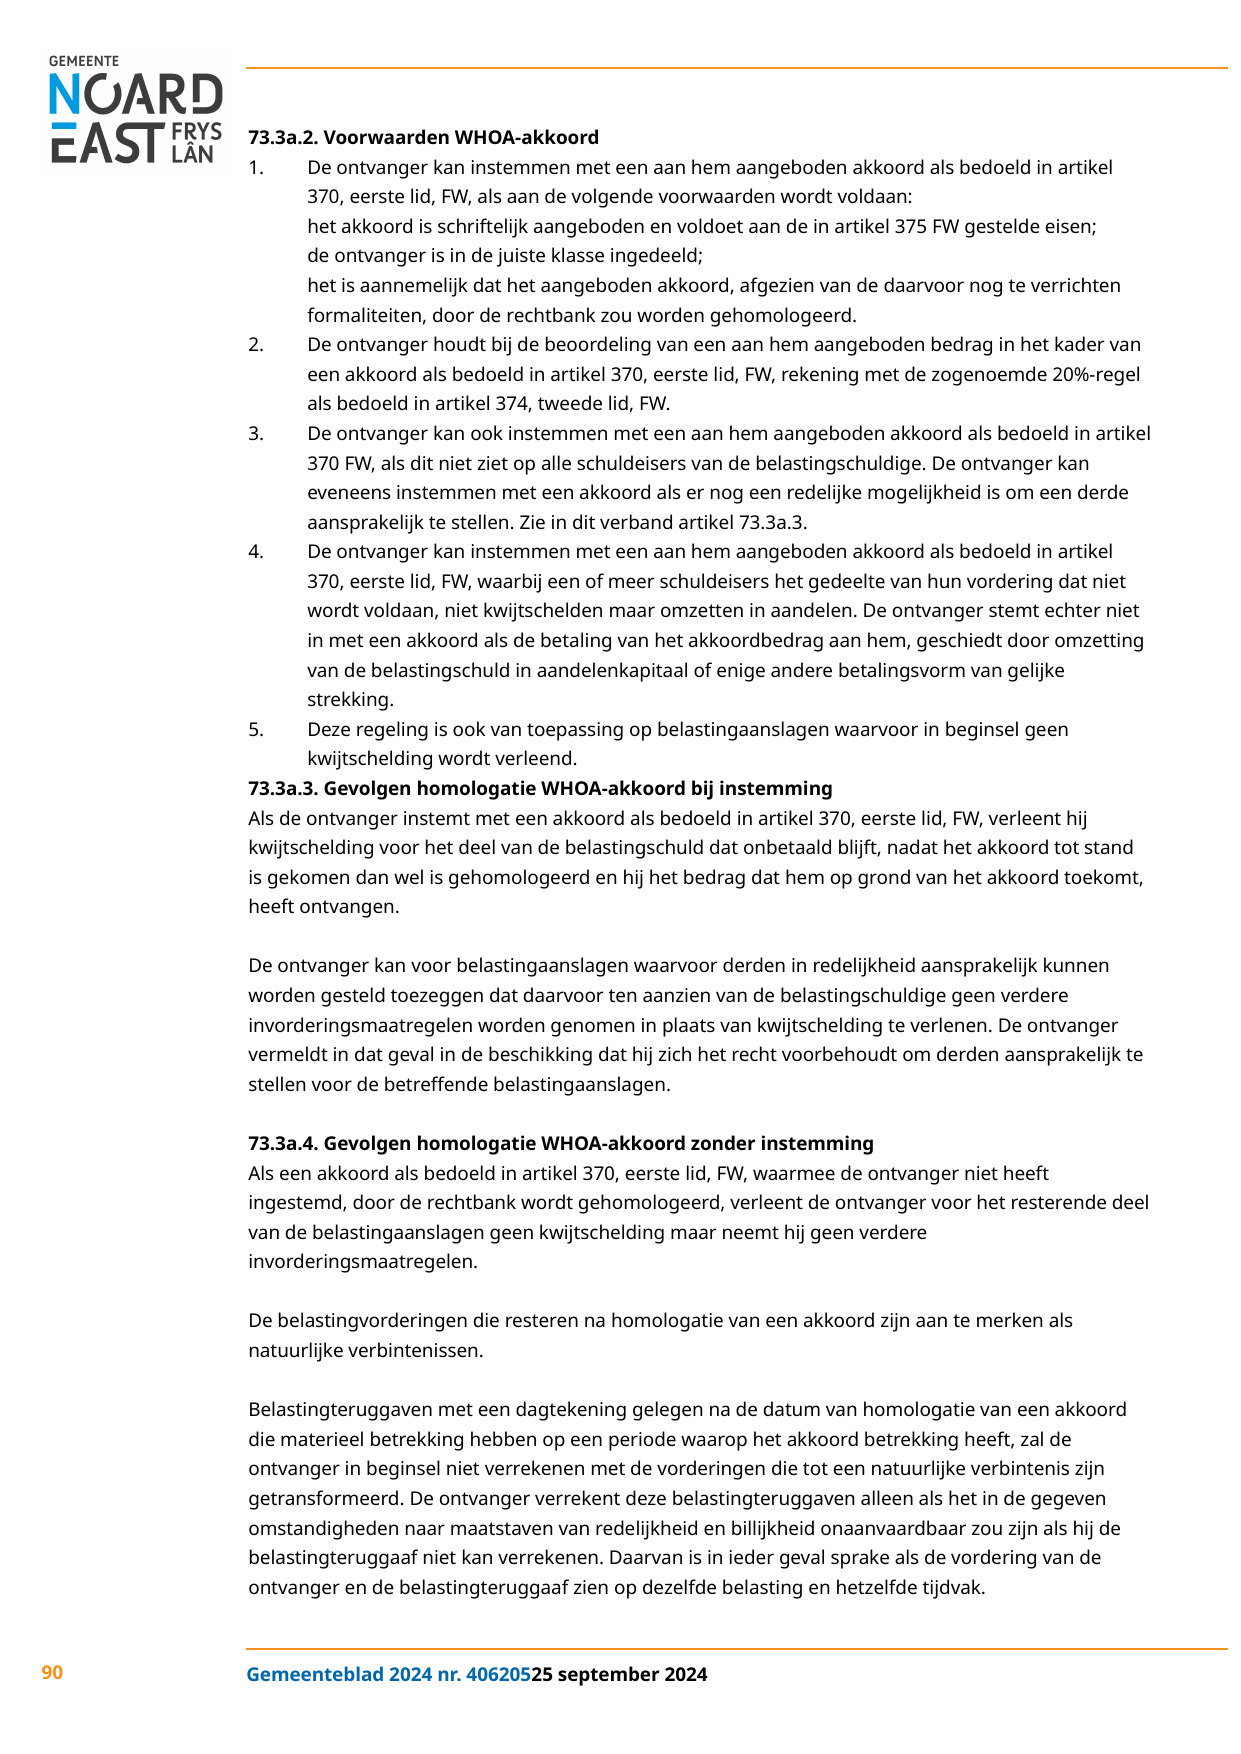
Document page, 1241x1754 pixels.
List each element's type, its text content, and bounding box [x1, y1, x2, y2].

text 73.3a.2. Voorwaarden WHOA-akkoord [248, 124, 1152, 150]
list De ontvanger kan instemmen met een aan hem aangeboden akkoord als bedoeld in artikel 370, eerste lid, FW, als aan de volgende voorwaarden wordt voldaan: [248, 154, 1152, 209]
list De ontvanger kan ook instemmen met een aan hem aangeboden akkoord als bedoeld in artikel 370 FW, als dit niet ziet op alle schuldeisers van de belastingschuldige. De ontvanger kan eveneens instemmen met een akkoord als er nog een redelijke mogelijkheid is om een derde aansprakelijk te stellen. Zie in dit verband artikel 73.3a.3. [248, 420, 1152, 535]
list De ontvanger houdt bij de beoordeling van een aan hem aangeboden bedrag in het kader van een akkoord als bedoeld in artikel 370, eerste lid, FW, rekening met de zogenoemde 20%-regel als bedoeld in artikel 374, tweede lid, FW. [248, 331, 1152, 416]
text Belastingteruggaven met een dagtekening gelegen na de datum van homologatie van een akkoord die materieel betrekking hebben op een periode waarop het akkoord betrekking heeft, zal de ontvanger in beginsel niet verrekenen met de vorderingen die tot een natuurlijke verbintenis zijn getransformeerd. De ontvanger verrekent deze belastingteruggaven alleen als het in de gegeven omstandigheden naar maatstaven van redelijkheid en billijkheid onaanvaardbaar zou zijn als hij de belastingteruggaaf niet kan verrekenen. Daarvan is in ieder geval sprake als de vordering van de ontvanger en de belastingteruggaaf zien op dezelfde belasting en hetzelfde tijdvak. [248, 1396, 1152, 1600]
list De ontvanger kan instemmen met een aan hem aangeboden akkoord als bedoeld in artikel 370, eerste lid, FW, waarbij een of meer schuldeisers het gedeelte van hun vordering dat niet wordt voldaan, niet kwijtschelden maar omzetten in aandelen. De ontvanger stemt echter niet in met een akkoord als de betaling van het akkoordbedrag aan hem, geschiedt door omzetting van de belastingschuld in aandelenkapitaal of enige andere betalingsvorm van gelijke strekking. [248, 538, 1152, 712]
text De ontvanger kan voor belastingaanslagen waarvoor derden in redelijkheid aansprakelijk kunnen worden gesteld toezeggen dat daarvoor ten aanzien van de belastingschuldige geen verdere invorderingsmaatregelen worden genomen in plaats van kwijtschelding te verlenen. De ontvanger vermeldt in dat geval in de beschikking dat hij zich het recht voorbehoudt om derden aansprakelijk te stellen voor de betreffende belastingaanslagen. [248, 953, 1152, 1097]
picture [41, 47, 231, 172]
text 73.3a.3. Gevolgen homologatie WHOA-akkoord bij instemming [248, 775, 1152, 801]
text 73.3a.4. Gevolgen homologatie WHOA-akkoord zonder instemming [248, 1130, 1152, 1156]
list het akkoord is schriftelijk aangeboden en voldoet aan de in artikel 375 FW gestelde eisen; [248, 213, 1152, 239]
list Deze regeling is ook van toepassing op belastingaanslagen waarvoor in beginsel geen kwijtschelding wordt verleend. [248, 716, 1152, 771]
list het is aannemelijk dat het aangeboden akkoord, afgezien van de daarvoor nog te verrichten formaliteiten, door de rechtbank zou worden gehomologeerd. [248, 272, 1152, 328]
text De belastingvorderingen die resteren na homologatie van een akkoord zijn aan te merken als natuurlijke verbintenissen. [248, 1308, 1152, 1363]
text Als de ontvanger instemt met een akkoord als bedoeld in artikel 370, eerste lid, FW, verleent hij kwijtschelding voor het deel van de belastingschuld dat onbetaald blijft, nadat het akkoord tot stand is gekomen dan wel is gehomologeerd en hij het bedrag dat hem op grond van het akkoord toekomt, heeft ontvangen. [248, 805, 1152, 919]
text Als een akkoord als bedoeld in artikel 370, eerste lid, FW, waarmee de ontvanger niet heeft ingestemd, door de rechtbank wordt gehomologeerd, verleent de ontvanger voor het resterende deel van de belastingaanslagen geen kwijtschelding maar neemt hij geen verdere invorderingsmaatregelen. [248, 1160, 1152, 1274]
list de ontvanger is in de juiste klasse ingedeeld; [248, 243, 1152, 268]
